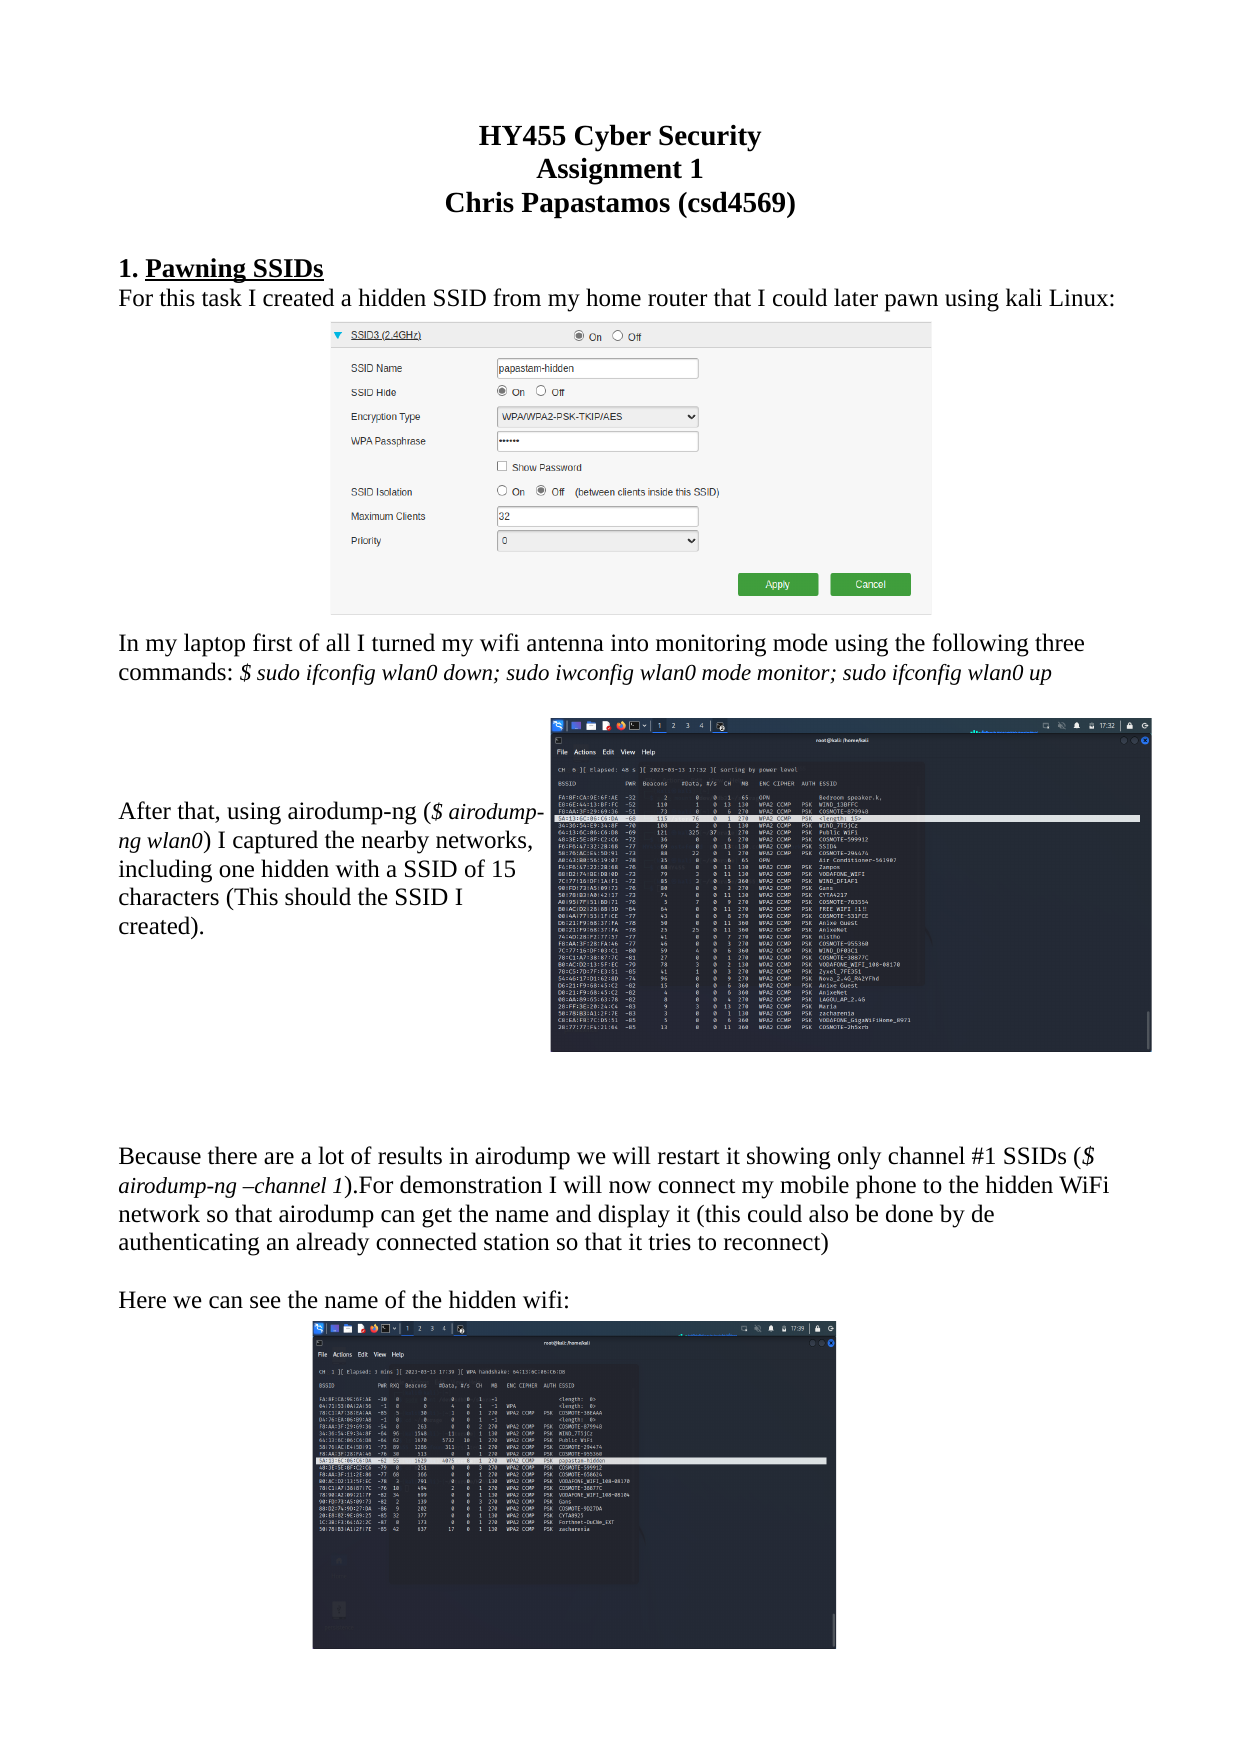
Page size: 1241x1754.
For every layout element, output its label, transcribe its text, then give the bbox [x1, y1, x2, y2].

text HY455 Cyber Security [118, 118, 1122, 152]
text For this task I created a hidden SSID from my home router that I could later pawn using kali Linux: [118, 283, 1122, 312]
picture [550, 718, 1152, 1052]
text Chris Papastamos (csd4569) [118, 185, 1122, 219]
text Assignment 1 [118, 152, 1122, 185]
text Because there are a lot of results in airodump we will restart it showing only channel #1 SSIDs ($ airodump-ng –channel 1).For demonstration I will now connect my mobile phone to the hidden WiFi network so that airodump can get the name and display it (this could also be done by de authenticating an already connected station so that it tries to reconnect) [118, 1141, 1122, 1256]
text After that, using airodump-ng ($ airodump-ng wlan0) I captured the nearby networks, including one hidden with a SSID of 15 characters (This should the SSID I created). [118, 796, 550, 940]
picture [330, 321, 932, 615]
text 1. Pawning SSIDs [118, 252, 1122, 283]
text In my laptop first of all I turned my wifi antenna into monitoring mode using the following three commands: $ sudo ifconfig wlan0 down; sudo iwconfig wlan0 mode monitor; sudo ifconfig wlan0 up [118, 628, 1122, 686]
picture [312, 1321, 837, 1649]
text Here we can see the name of the hidden wifi: [118, 1285, 1122, 1314]
